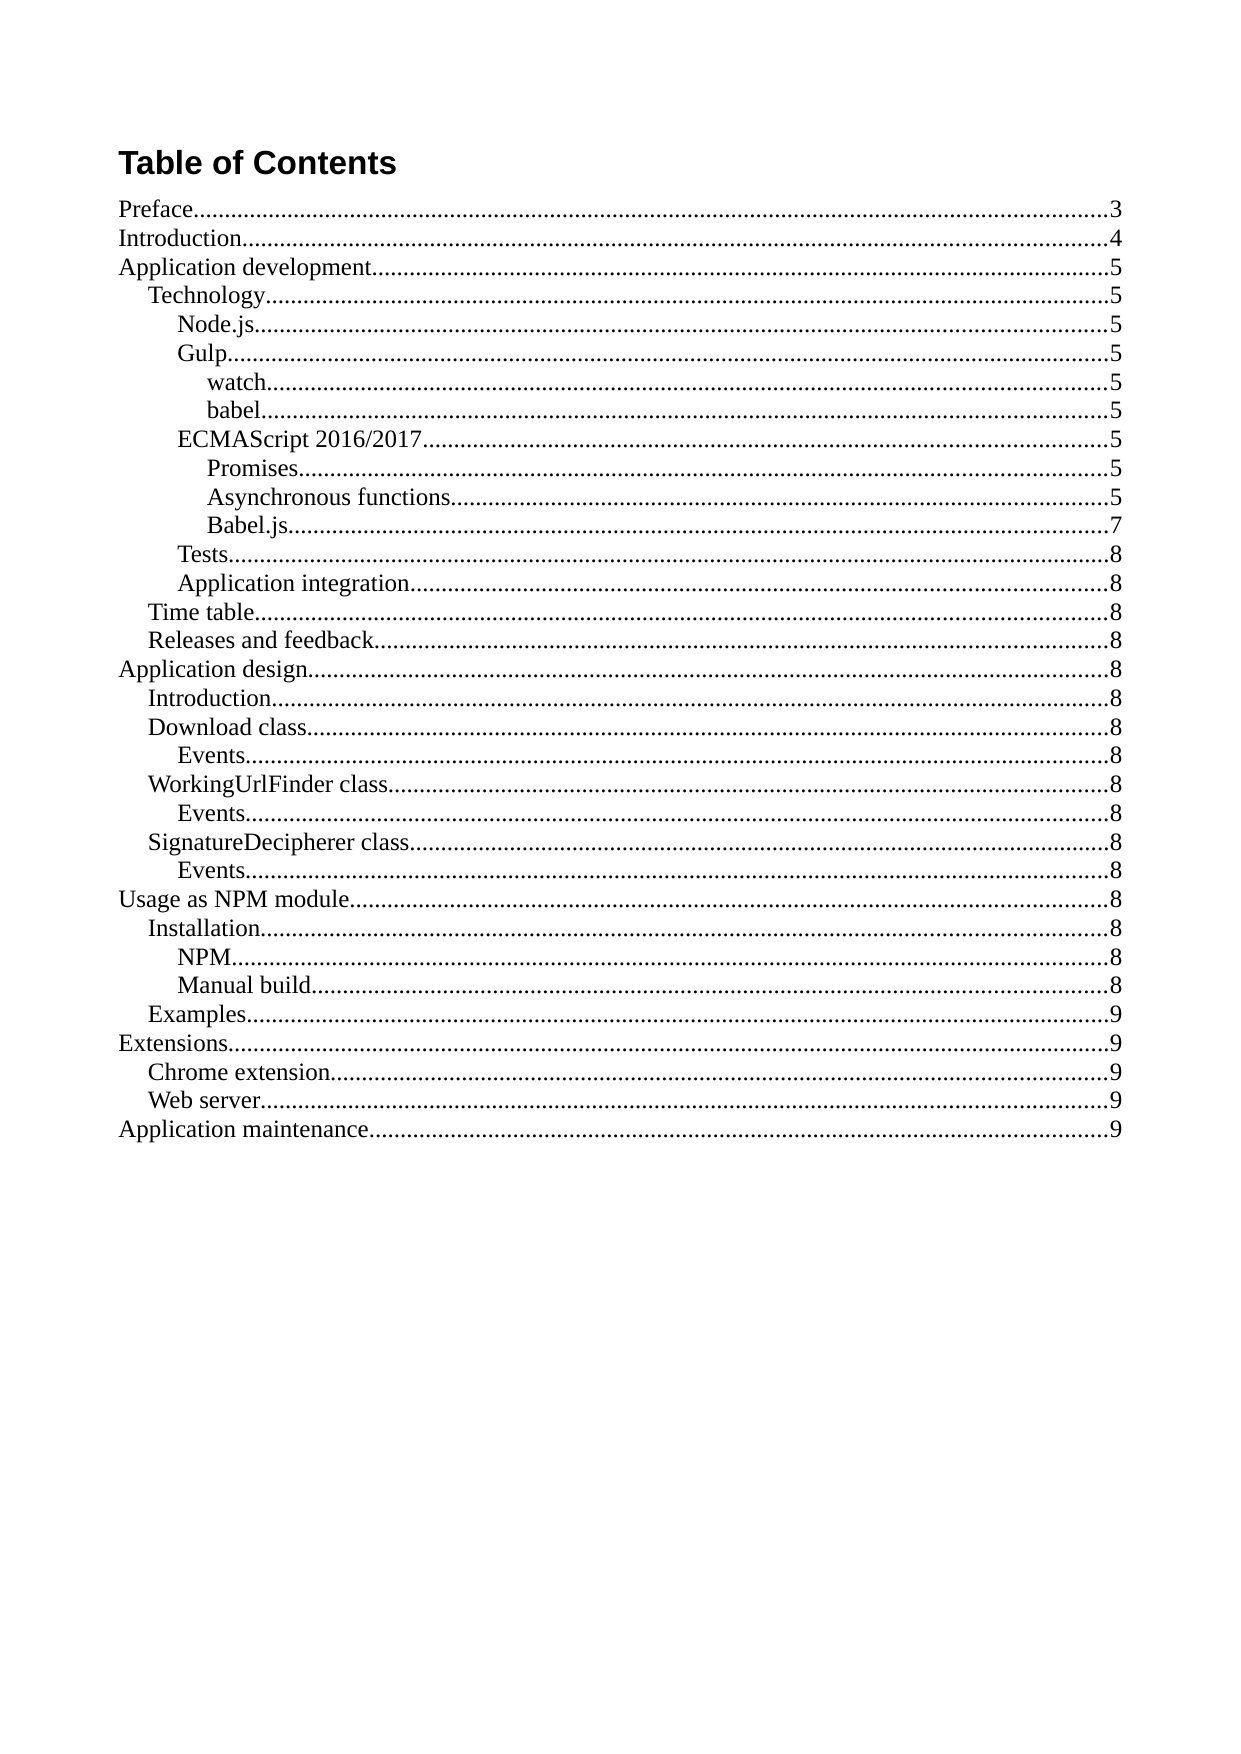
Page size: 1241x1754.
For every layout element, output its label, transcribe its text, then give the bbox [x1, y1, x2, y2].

text Time table 8 [148, 597, 1122, 625]
text Application maintenance 9 [118, 1114, 1122, 1143]
text SignatureDecipherer class 8 [148, 827, 1122, 855]
text Events 8 [177, 798, 1122, 827]
text Events 8 [177, 855, 1122, 884]
text babel 5 [207, 395, 1122, 424]
text Babel.js 7 [207, 510, 1122, 539]
text Technology 5 [148, 280, 1122, 309]
text Usage as NPM module 8 [118, 884, 1122, 913]
subtitle Table of Contents [118, 143, 1122, 182]
text Application integration 8 [177, 568, 1122, 597]
text Gulp 5 [177, 338, 1122, 367]
text Extensions 9 [118, 1028, 1122, 1057]
text Examples 9 [148, 999, 1122, 1028]
text Download class 8 [148, 712, 1122, 740]
text watch 5 [207, 367, 1122, 395]
text Preface 3 [118, 194, 1122, 223]
text Promises 5 [207, 453, 1122, 482]
text Tests 8 [177, 539, 1122, 568]
text Manual build 8 [177, 970, 1122, 999]
text WorkingUrlFinder class 8 [148, 769, 1122, 798]
text Introduction 4 [118, 223, 1122, 252]
text ECMAScript 2016/2017 5 [177, 424, 1122, 453]
text Node.js 5 [177, 309, 1122, 338]
text Introduction 8 [148, 683, 1122, 712]
text Web server 9 [148, 1085, 1122, 1114]
text Asynchronous functions 5 [207, 482, 1122, 510]
text Installation 8 [148, 913, 1122, 942]
text Events 8 [177, 740, 1122, 769]
text Chrome extension 9 [148, 1057, 1122, 1085]
text NPM 8 [177, 942, 1122, 970]
text Application design 8 [118, 654, 1122, 683]
text Application development 5 [118, 252, 1122, 280]
text Releases and feedback 8 [148, 625, 1122, 654]
